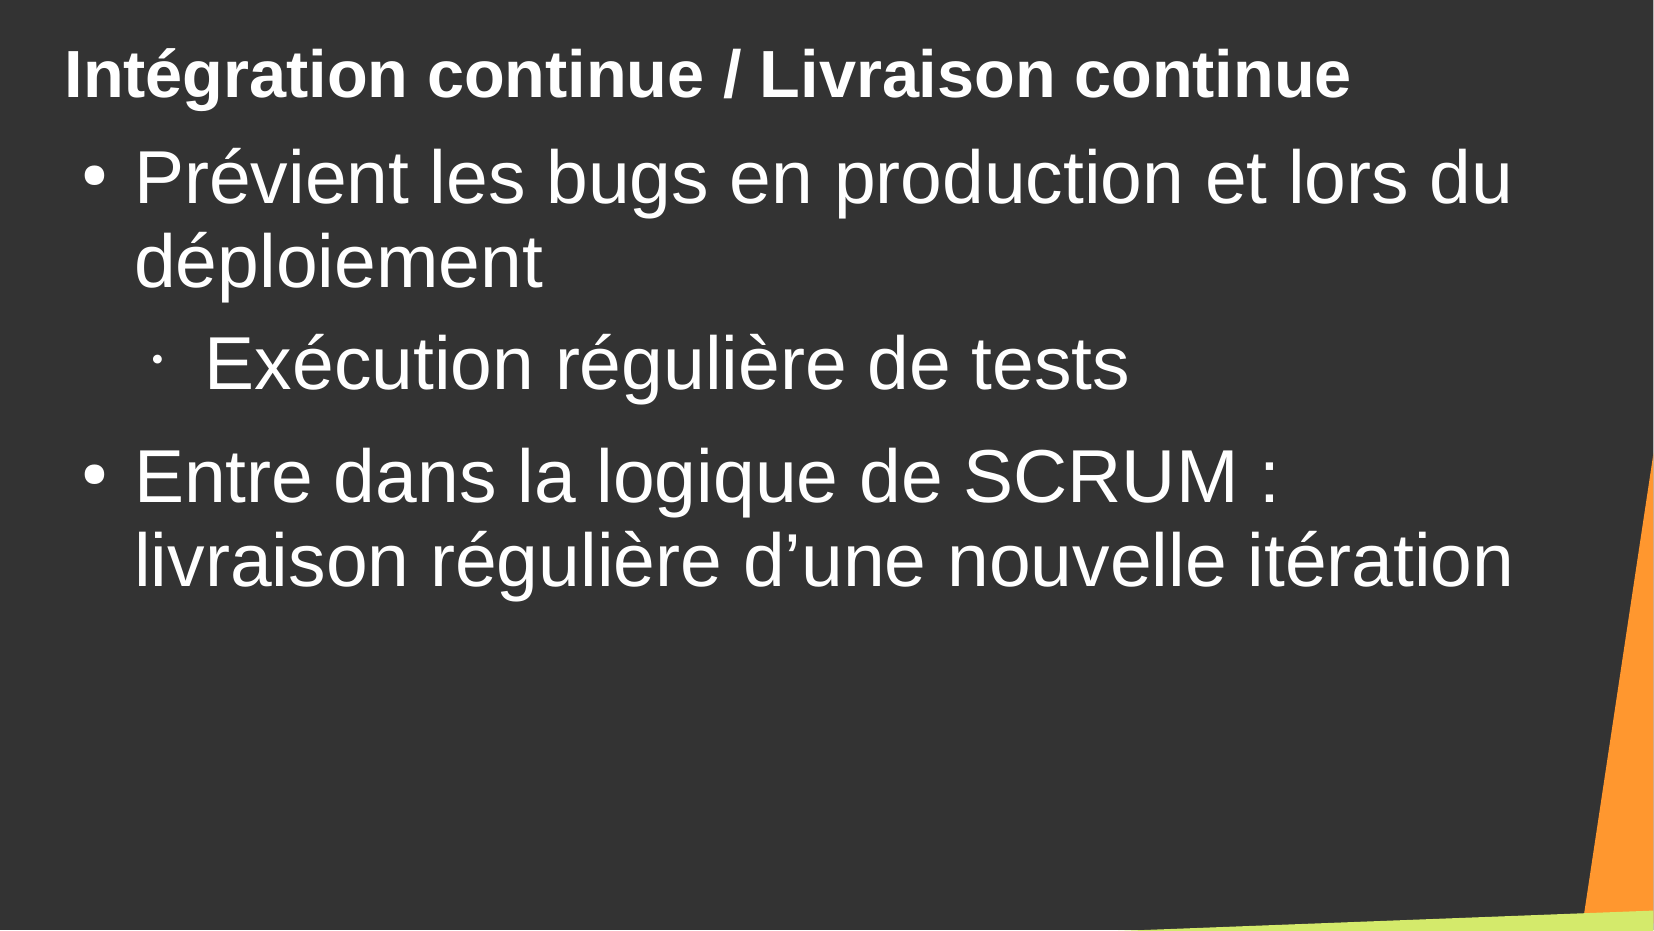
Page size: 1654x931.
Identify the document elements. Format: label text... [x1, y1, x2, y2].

text_box [1118, 449, 1654, 931]
list Prévient les bugs en production et lors du déploiement Exécution régulière de tests Entre dans la logique de SCRUM : livraison régulière d’une nouvelle itération [63, 135, 1542, 674]
title Intégration continue / Livraison continue [64, 37, 1388, 115]
